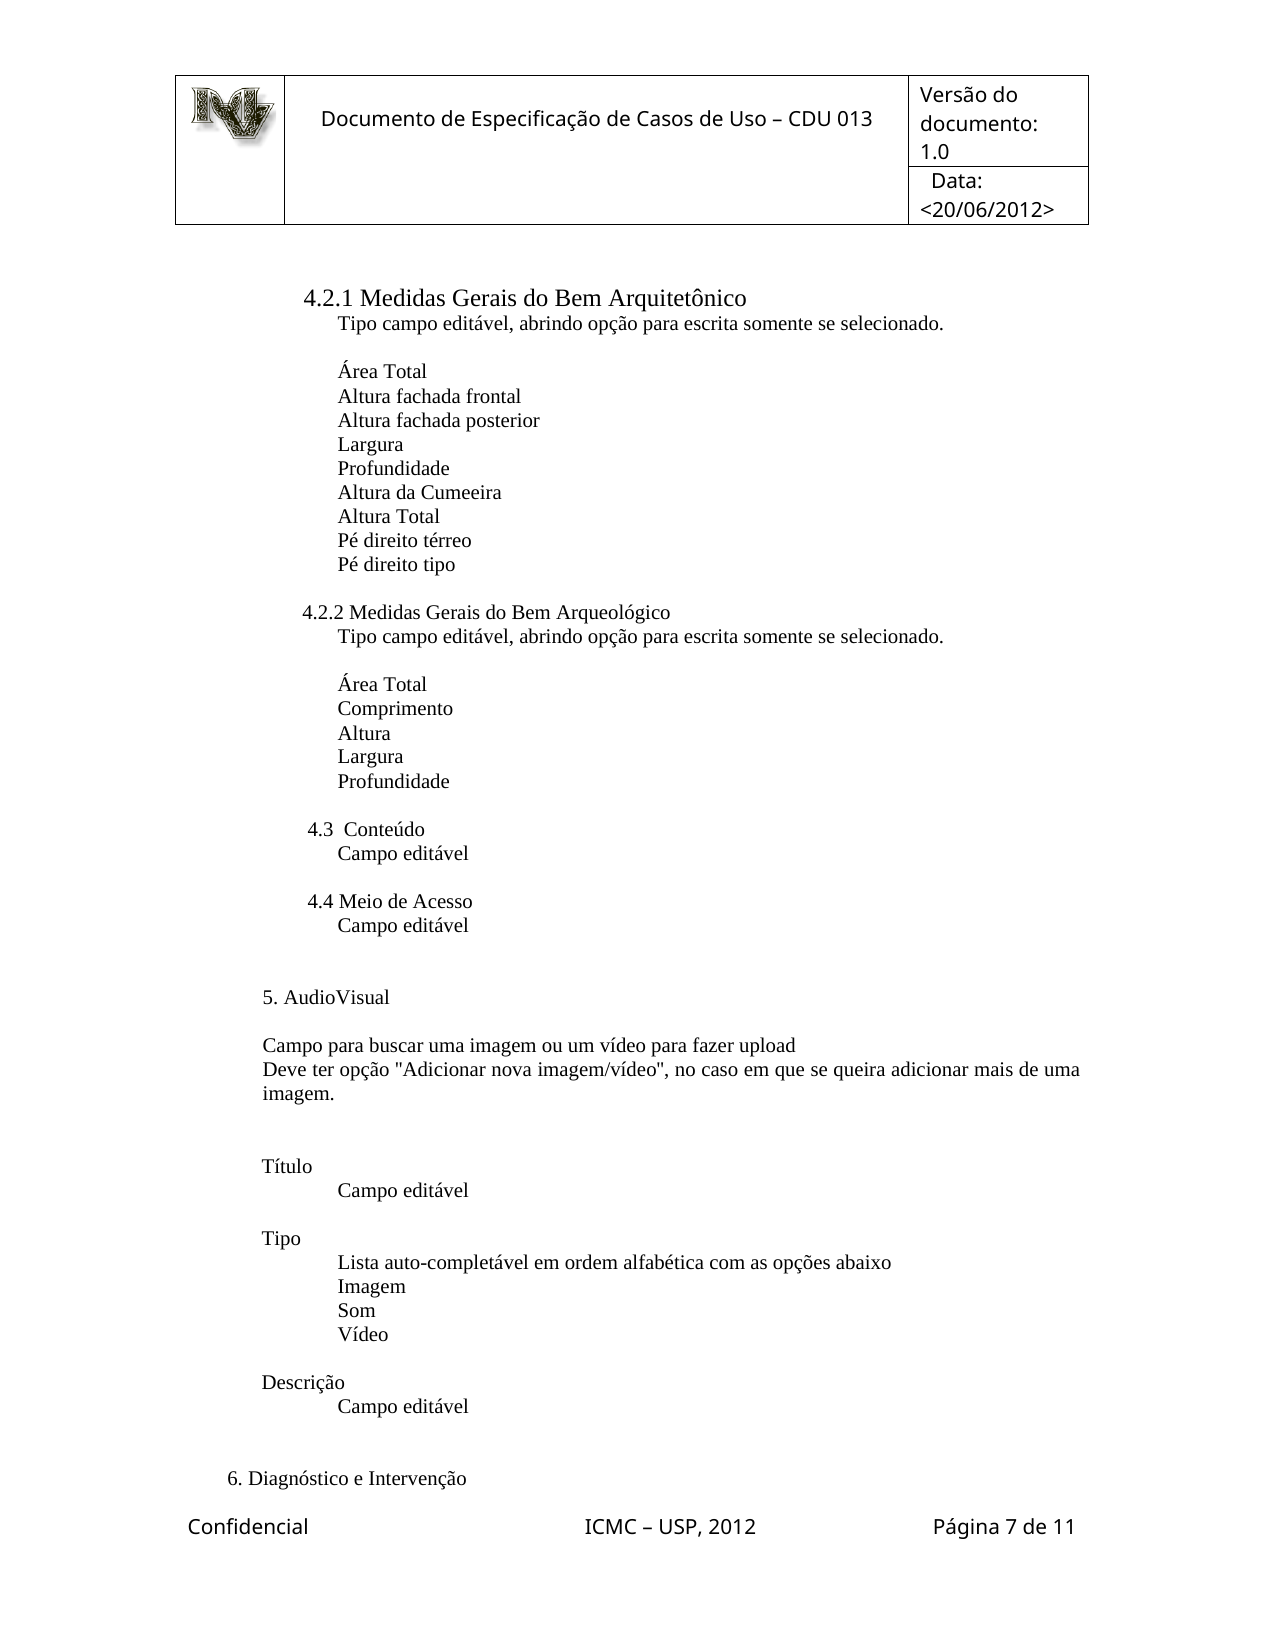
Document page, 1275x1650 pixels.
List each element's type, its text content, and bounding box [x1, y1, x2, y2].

text Imagem [192, 1274, 1087, 1298]
text Pé direito tipo [192, 552, 1087, 576]
text Campo editável [192, 1394, 1087, 1418]
text Campo editável [192, 913, 1087, 937]
text Largura [192, 744, 1087, 768]
text Lista auto-completável em ordem alfabética com as opções abaixo [192, 1250, 1087, 1274]
text 5. AudioVisual [192, 985, 1087, 1009]
text 4.2.2 Medidas Gerais do Bem Arqueológico [192, 600, 1087, 624]
text Campo editável [192, 1178, 1087, 1202]
text Título [192, 1153, 1087, 1178]
text Deve ter opção ''Adicionar nova imagem/vídeo'', no caso em que se queira adicionar mais de uma imagem. [192, 1057, 1087, 1105]
text Altura fachada frontal [192, 383, 1087, 408]
picture [186, 76, 277, 151]
text Vídeo [192, 1322, 1087, 1346]
text Área Total [192, 359, 1087, 383]
text Altura da Cumeeira [192, 480, 1087, 504]
text 4.4 Meio de Acesso [192, 889, 1087, 913]
text Profundidade [192, 456, 1087, 480]
text Som [192, 1298, 1087, 1322]
text Altura Total [192, 504, 1087, 528]
text 4.3 Conteúdo [192, 817, 1087, 841]
list 6. Diagnóstico e Intervenção [224, 1466, 1087, 1490]
text Altura [192, 720, 1087, 744]
text Comprimento [192, 696, 1087, 720]
text Pé direito térreo [192, 528, 1087, 552]
text Campo editável [192, 841, 1087, 865]
text Tipo [192, 1226, 1087, 1250]
list Tipo campo editável, abrindo opção para escrita somente se selecionado. [192, 311, 1087, 335]
text Tipo campo editável, abrindo opção para escrita somente se selecionado. [192, 624, 1087, 648]
list 4.2.1 Medidas Gerais do Bem Arquitetônico [192, 283, 1087, 311]
text Largura [192, 432, 1087, 456]
text Descrição [192, 1370, 1087, 1394]
text Altura fachada posterior [192, 408, 1087, 432]
text Campo para buscar uma imagem ou um vídeo para fazer upload [192, 1033, 1087, 1057]
text Área Total [192, 672, 1087, 696]
text Profundidade [192, 768, 1087, 793]
